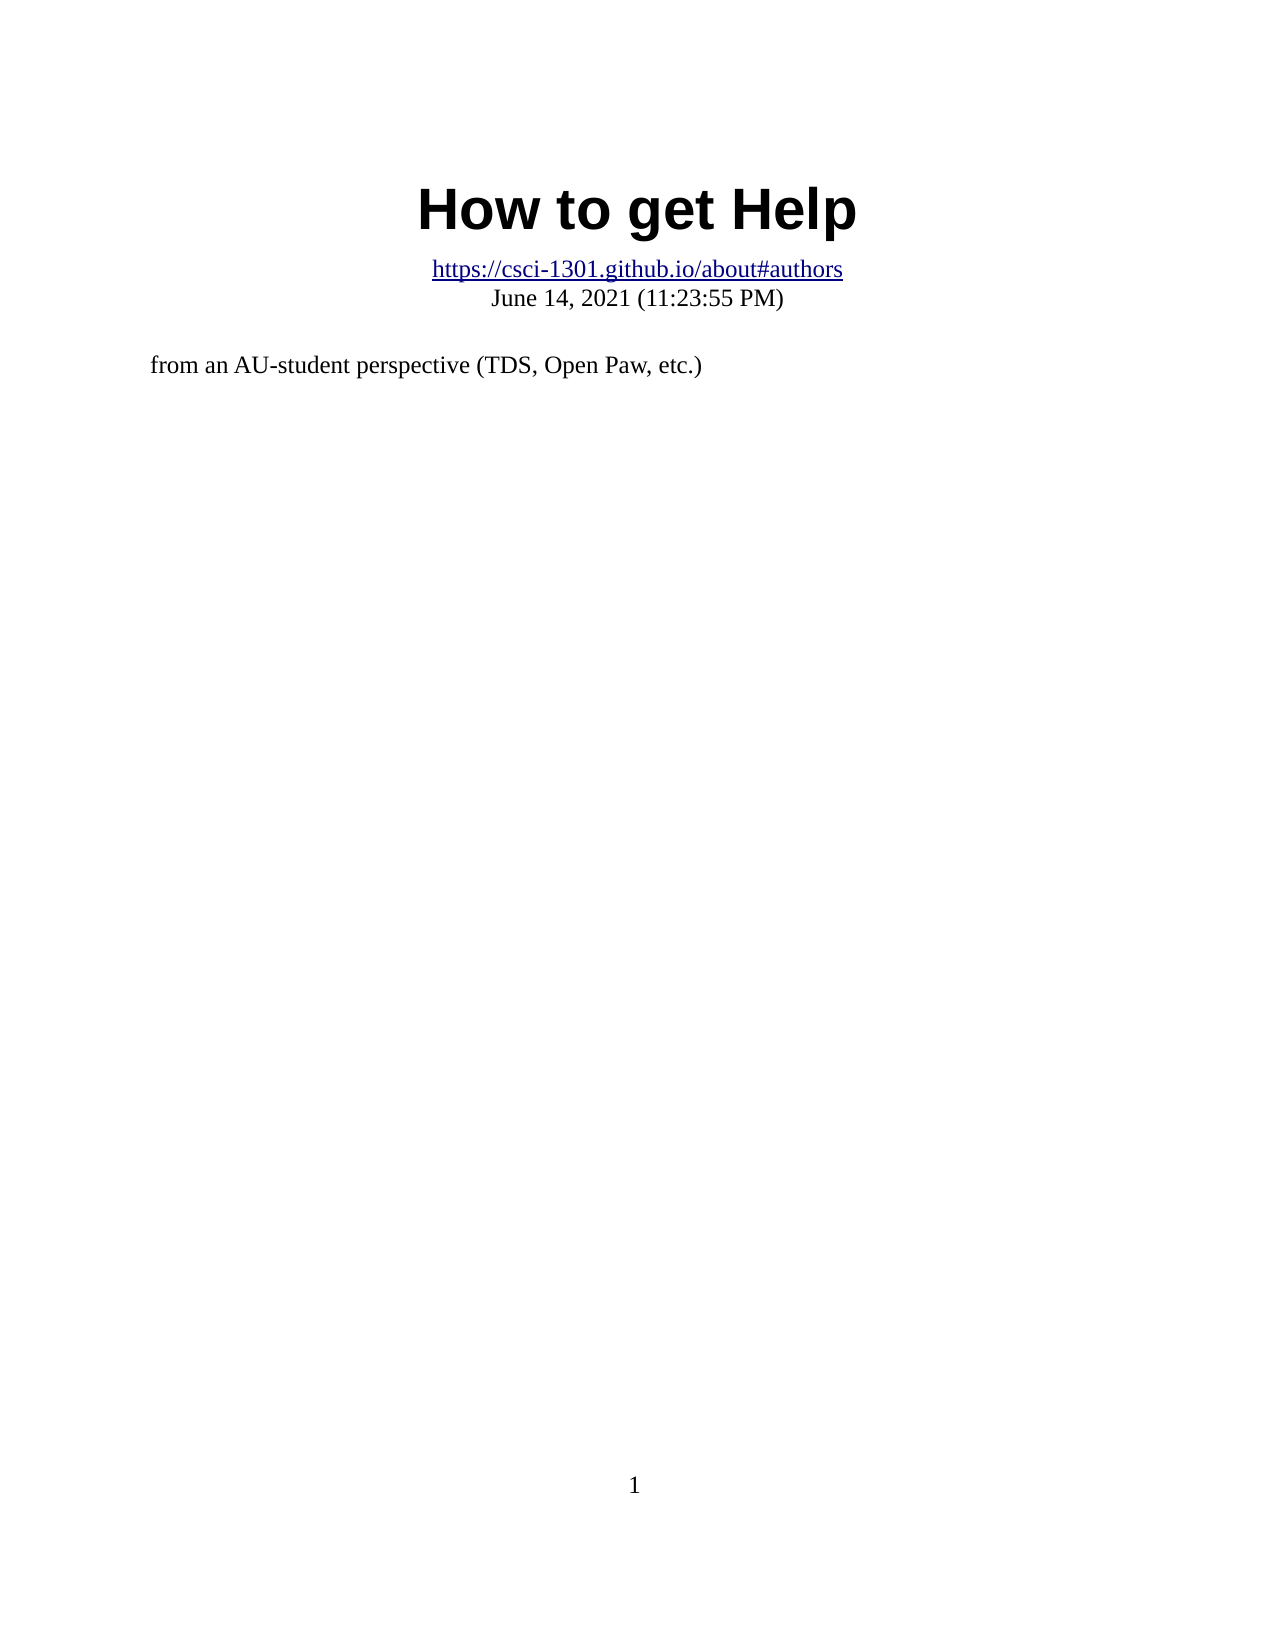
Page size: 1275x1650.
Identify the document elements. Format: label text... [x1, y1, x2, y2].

title How to get Help [150, 175, 1125, 242]
text from an AU-student perspective (TDS, Open Paw, etc.) [150, 350, 1125, 378]
text June 14, 2021 (11:23:55 PM) [150, 283, 1125, 312]
text https://csci-1301.github.io/about#authors [150, 254, 1125, 283]
